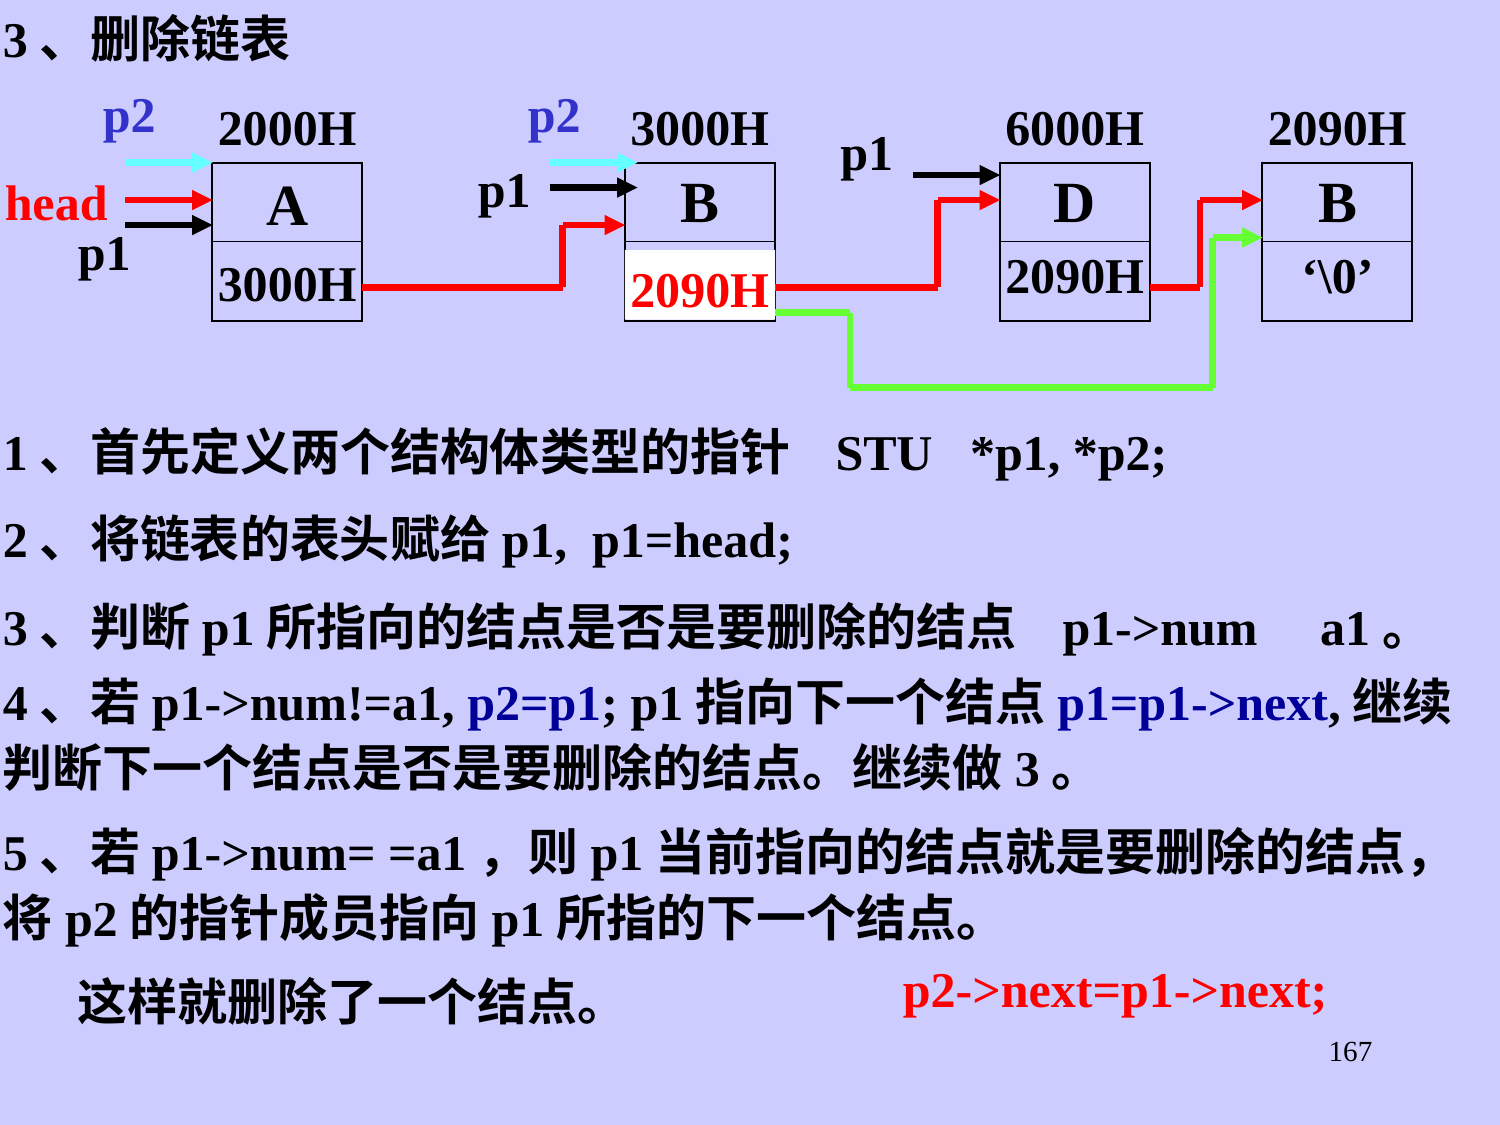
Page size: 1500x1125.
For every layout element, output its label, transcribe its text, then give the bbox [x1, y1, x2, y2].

text_box 2090H [624, 250, 776, 320]
table_header B [626, 164, 774, 241]
text_box head [0, 162, 113, 233]
table_header D [1001, 164, 1149, 241]
text_box 2000H [212, 87, 363, 158]
text_box p2->next=p1->next; [900, 950, 1363, 1020]
text_box 3、判断p1所指向的结点是否是要删除的结点 p1->num a1。 [0, 587, 1500, 658]
text_box 6000H [999, 87, 1151, 158]
text_box head [88, 199, 97, 212]
text_box 3、删除链表 [0, 0, 1500, 70]
table_header A [213, 164, 361, 241]
text_box p1 [837, 112, 901, 183]
text_box 4、若p1->num!=a1, p2=p1; p1指向下一个结点p1=p1->next,继续判断下一个结点是否是要删除的结点。继续做3。 [0, 662, 1500, 799]
text_box p2 [524, 75, 588, 145]
text_box 5、若p1->num= =a1，则p1当前指向的结点就是要删除的结点，将p2的指针成员指向p1所指的下一个结点。 [0, 812, 1500, 949]
text_box [1074, 1025, 1388, 1101]
table_header B [1263, 164, 1411, 241]
text_box p2 [99, 75, 163, 145]
text_box p1 [474, 149, 538, 220]
text_box 2090H [1262, 87, 1413, 158]
text_box 2、将链表的表头赋给p1, p1=head; [0, 500, 1500, 570]
table_cell 3000H [213, 242, 361, 320]
text_box p1 [75, 212, 138, 283]
table_cell 6000H [626, 242, 774, 250]
text_box 这样就删除了一个结点。 [75, 962, 976, 1033]
table_cell ‘\0’ [1263, 242, 1411, 320]
table_cell 2090H [1001, 242, 1149, 320]
text_box 3000H [624, 87, 776, 158]
text_box 1、首先定义两个结构体类型的指针 STU *p1, *p2; [0, 412, 1500, 483]
